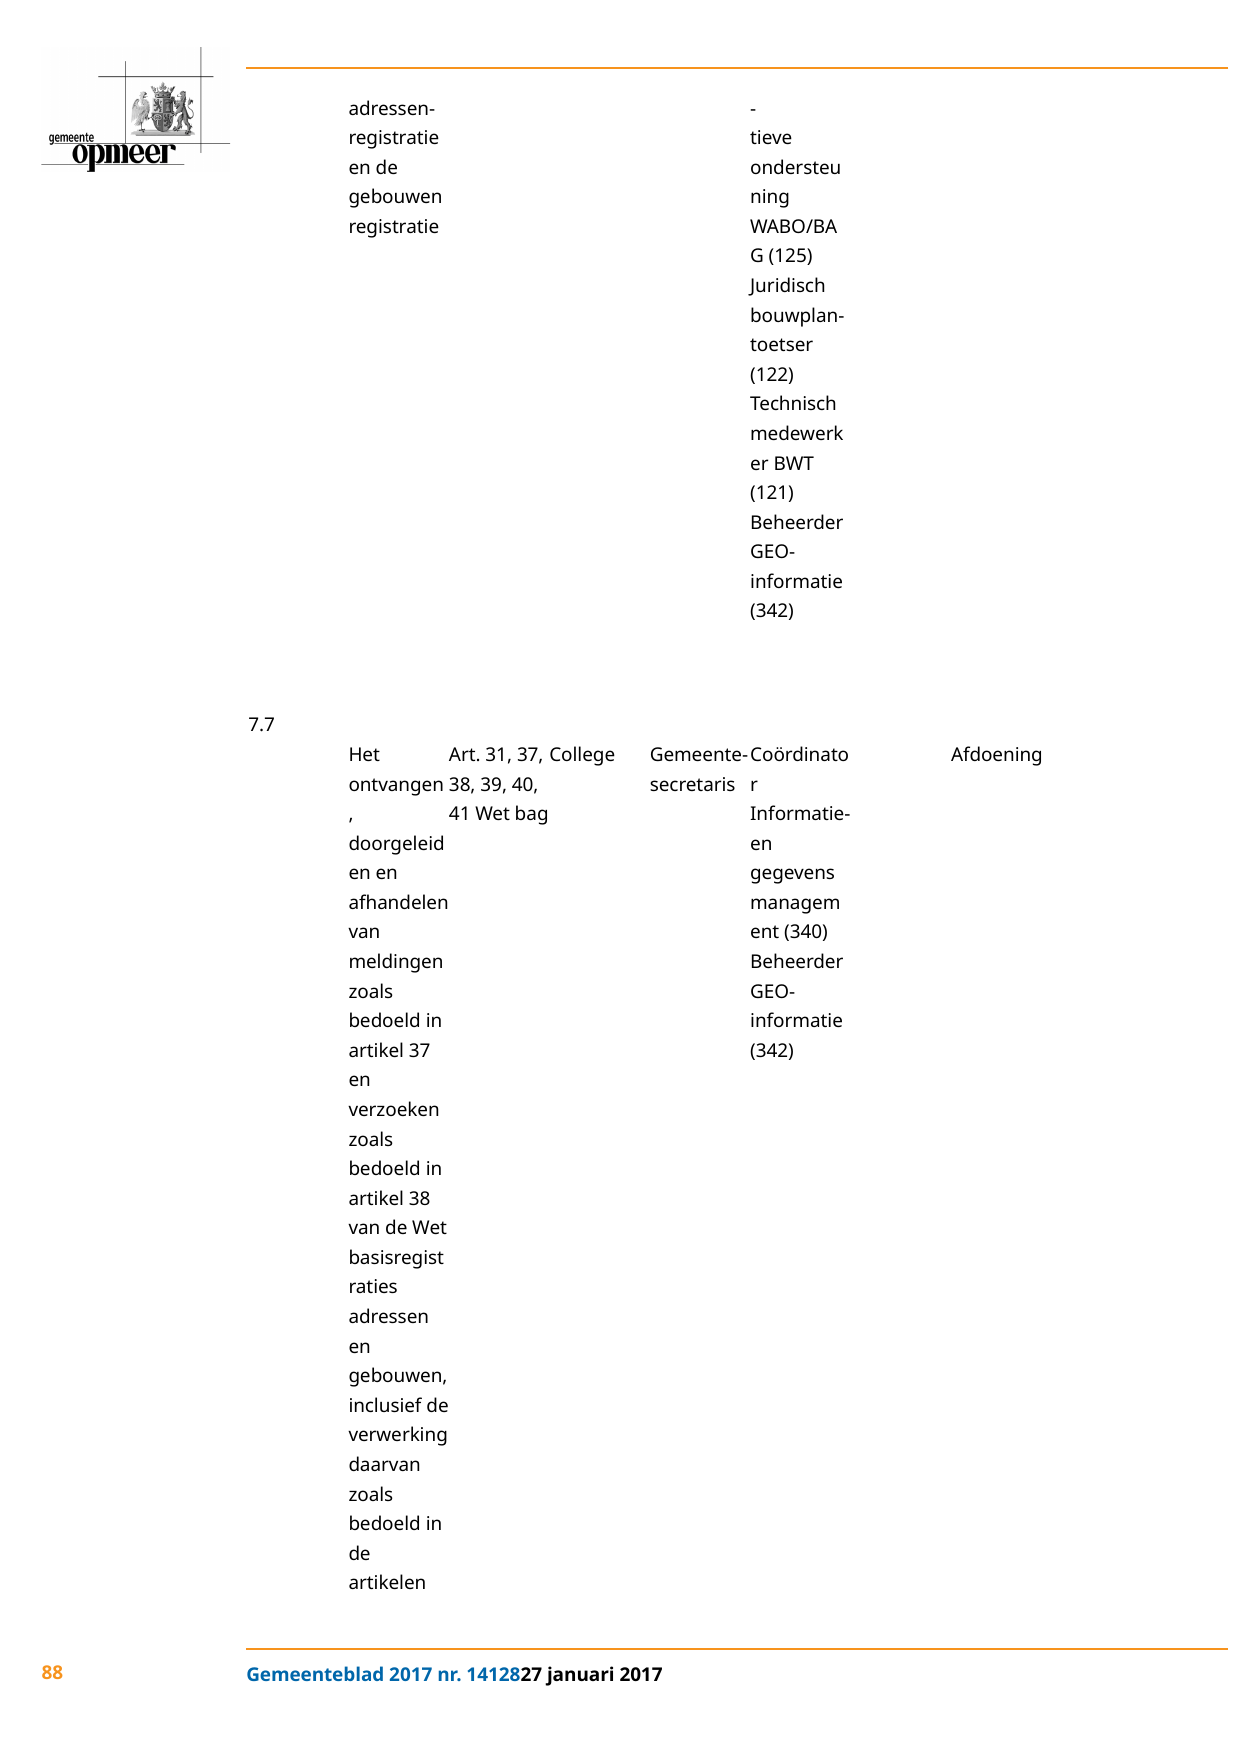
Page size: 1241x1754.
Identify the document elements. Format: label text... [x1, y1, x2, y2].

table_cell [850, 712, 951, 1595]
table_cell [248, 95, 348, 653]
table_cell Art. 31, 37, 38, 39, 40, 41 Wet bag [449, 712, 549, 1595]
table_cell [1051, 712, 1152, 1595]
table_header [850, 686, 951, 712]
table_cell Afdoening [951, 712, 1051, 1595]
table_cell 7.7 [248, 712, 348, 1595]
table_header [750, 686, 850, 712]
table_header [1051, 686, 1152, 712]
table_header [549, 686, 649, 712]
table_cell tieve ondersteuning WABO/BAG (125) Juridisch bouwplan-toetser (122) Technisch medewerker BWT (121) Beheerder GEO-informatie (342) [750, 95, 850, 653]
table_header [650, 686, 750, 712]
table_cell College [549, 712, 649, 1595]
table_cell [549, 95, 649, 653]
table_header [248, 686, 348, 712]
table_cell [1051, 95, 1152, 653]
picture [41, 47, 231, 172]
table_cell Gemeente-secretaris [650, 712, 750, 1595]
table_cell [951, 95, 1051, 653]
table_cell [650, 95, 750, 653]
table_cell adressen-registratie en de gebouwenregistratie [348, 95, 449, 653]
table_header [951, 686, 1051, 712]
table_header [449, 686, 549, 712]
table_cell [850, 95, 951, 653]
table_cell Coördinator Informatie- en gegevensmanagement (340) Beheerder GEO-informatie (342) [750, 712, 850, 1595]
table_header [348, 686, 449, 712]
table_cell [449, 95, 549, 653]
table_cell Het ontvangen, doorgeleiden en afhandelen van meldingen zoals bedoeld in artikel 37 en verzoeken zoals bedoeld in artikel 38 van de Wet basisregistraties adressen en gebouwen, inclusief de verwerking daarvan zoals bedoeld in de artikelen [348, 712, 449, 1595]
